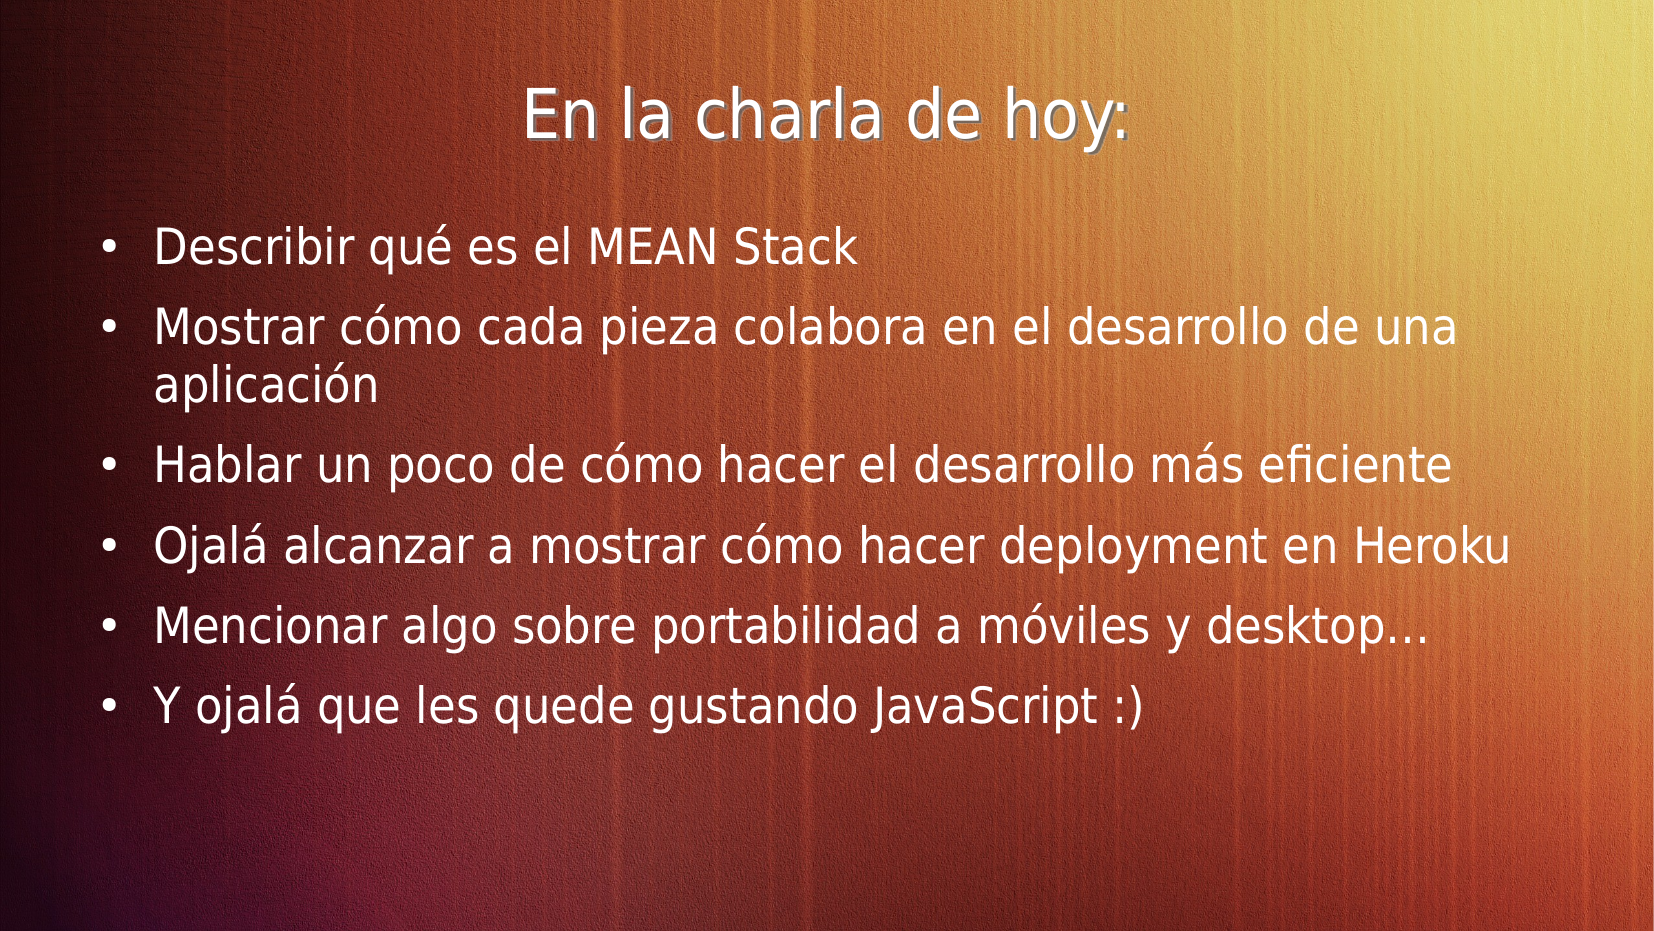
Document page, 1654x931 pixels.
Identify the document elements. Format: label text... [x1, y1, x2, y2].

title En la charla de hoy: [82, 37, 1571, 193]
list Describir qué es el MEAN Stack Mostrar cómo cada pieza colabora en el desarrollo de una aplicación Hablar un poco de cómo hacer el desarrollo más eficiente Ojalá alcanzar a mostrar cómo hacer deployment en Heroku Mencionar algo sobre portabilidad a móviles y desktop… Y ojalá que les quede gustando JavaScript :) [82, 217, 1571, 758]
picture [0, 0, 1654, 931]
